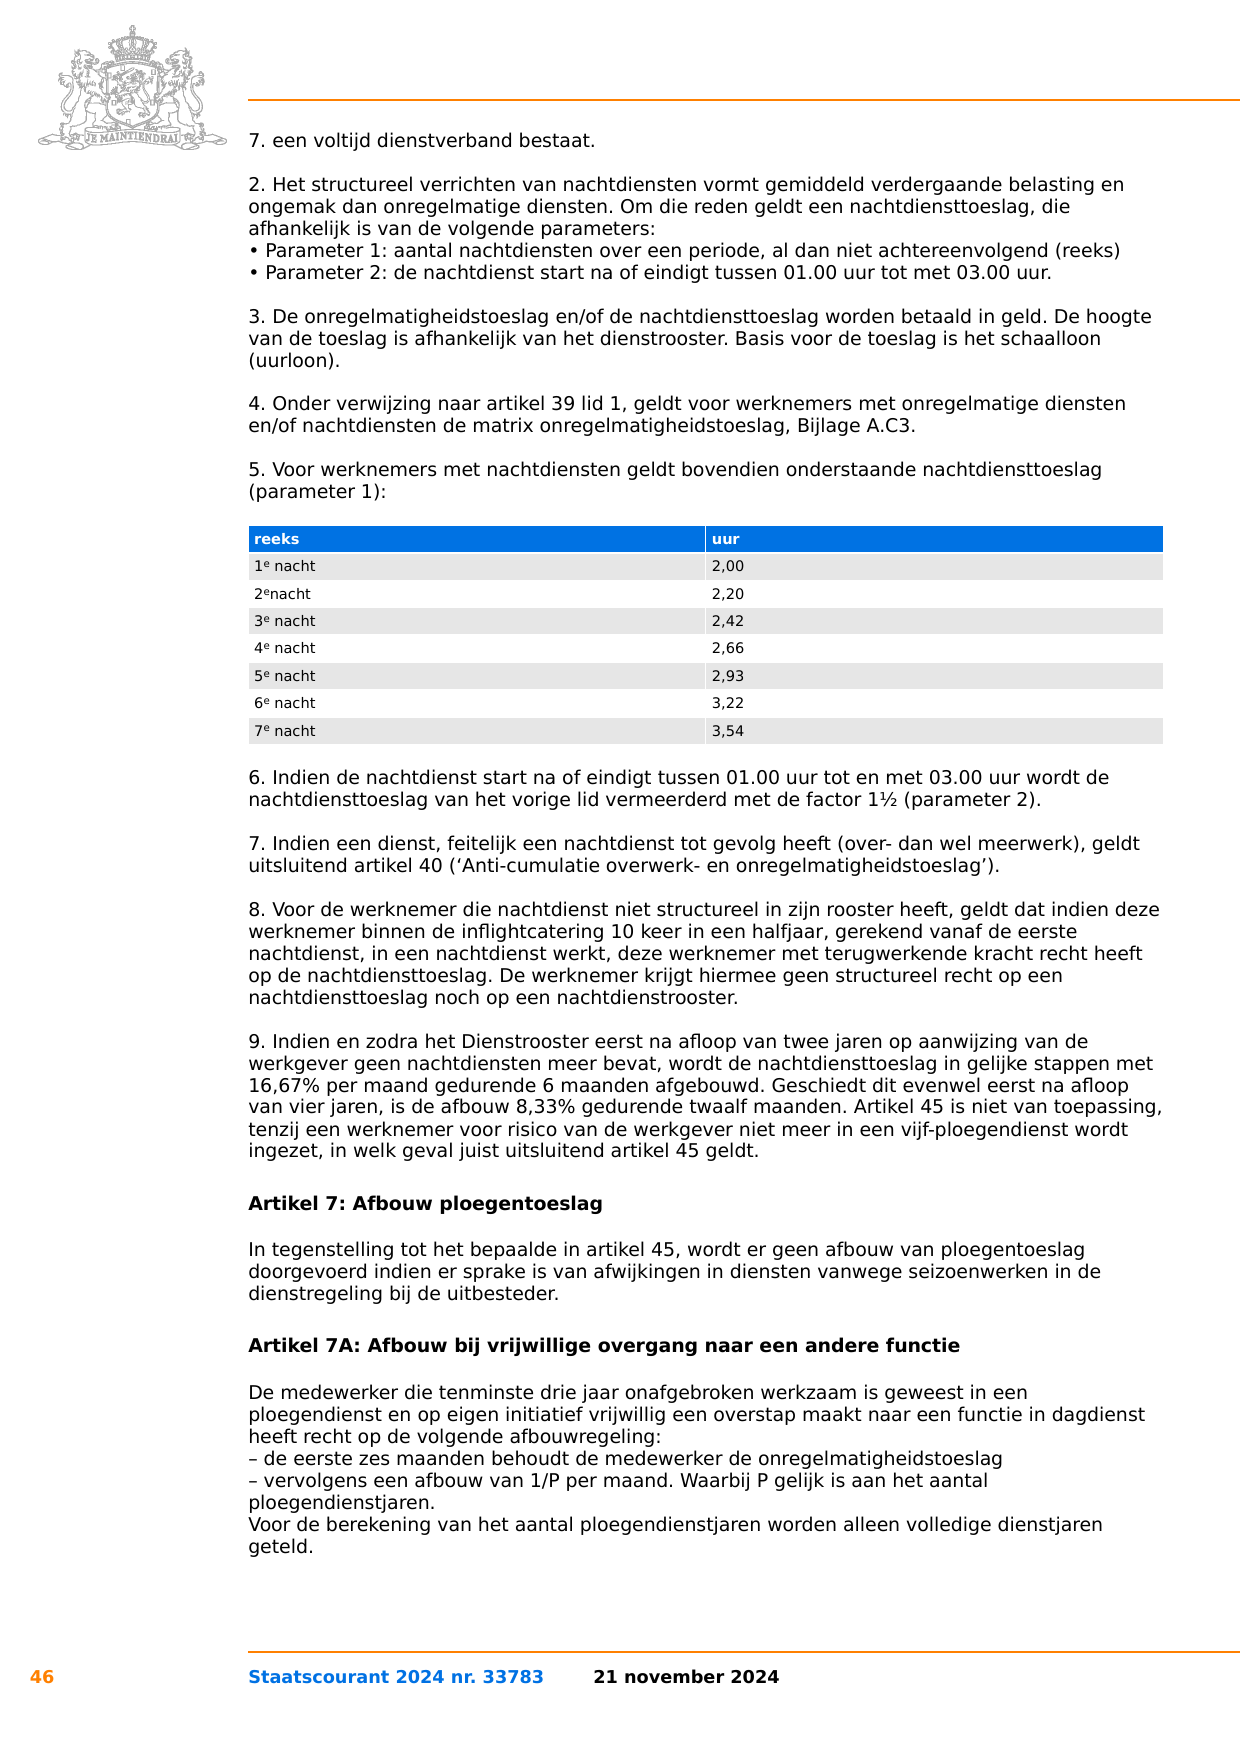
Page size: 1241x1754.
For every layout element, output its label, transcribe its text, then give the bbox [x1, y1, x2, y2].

table_cell 3,54 [706, 718, 1163, 744]
text – vervolgens een afbouw van 1/P per maand. Waarbij P gelijk is aan het aantal ploegendienstjaren. [248, 1470, 1163, 1514]
text 3. De onregelmatigheidstoeslag en/of de nachtdiensttoeslag worden betaald in geld. De hoogte van de toeslag is afhankelijk van het dienstrooster. Basis voor de toeslag is het schaalloon (uurloon). [248, 306, 1163, 371]
text De medewerker die tenminste drie jaar onafgebroken werkzaam is geweest in een ploegendienst en op eigen initiatief vrijwillig een overstap maakt naar een functie in dagdienst heeft recht op de volgende afbouwregeling: [248, 1382, 1163, 1448]
text 9. Indien en zodra het Dienstrooster eerst na afloop van twee jaren op aanwijzing van de werkgever geen nachtdiensten meer bevat, wordt de nachtdiensttoeslag in gelijke stappen met 16,67% per maand gedurende 6 maanden afgebouwd. Geschiedt dit evenwel eerst na afloop van vier jaren, is de afbouw 8,33% gedurende twaalf maanden. Artikel 45 is niet van toepassing, tenzij een werknemer voor risico van de werkgever niet meer in een vijf-ploegendienst wordt ingezet, in welk geval juist uitsluitend artikel 45 geldt. [248, 1031, 1163, 1162]
table_header reeks [249, 526, 705, 552]
table_cell 2enacht [249, 581, 705, 607]
table_cell 7e nacht [249, 718, 705, 744]
text 7. een voltijd dienstverband bestaat. [248, 130, 1163, 152]
table_cell 2,00 [706, 554, 1163, 580]
text 7. Indien een dienst, feitelijk een nachtdienst tot gevolg heeft (over- dan wel meerwerk), geldt uitsluitend artikel 40 (‘Anti-cumulatie overwerk- en onregelmatigheidstoeslag’). [248, 833, 1163, 877]
text 5. Voor werknemers met nachtdiensten geldt bovendien onderstaande nachtdiensttoeslag (parameter 1): [248, 459, 1163, 503]
picture [38, 25, 227, 150]
subtitle Artikel 7A: Afbouw bij vrijwillige overgang naar een andere functie [248, 1335, 1163, 1357]
table_cell 2,20 [706, 581, 1163, 607]
table_cell 6e nacht [249, 690, 705, 717]
text – de eerste zes maanden behoudt de medewerker de onregelmatigheidstoeslag [248, 1448, 1163, 1470]
table_cell 5e nacht [249, 663, 705, 689]
table_cell 1e nacht [249, 554, 705, 580]
table_cell 3,22 [706, 690, 1163, 717]
text 4. Onder verwijzing naar artikel 39 lid 1, geldt voor werknemers met onregelmatige diensten en/of nachtdiensten de matrix onregelmatigheidstoeslag, Bijlage A.C3. [248, 393, 1163, 437]
text Voor de berekening van het aantal ploegendienstjaren worden alleen volledige dienstjaren geteld. [248, 1514, 1163, 1558]
text 2. Het structureel verrichten van nachtdiensten vormt gemiddeld verdergaande belasting en ongemak dan onregelmatige diensten. Om die reden geldt een nachtdiensttoeslag, die afhankelijk is van de volgende parameters: [248, 174, 1163, 240]
table_cell 3e nacht [249, 608, 705, 634]
table_header uur [706, 526, 1163, 552]
table_cell 2,93 [706, 663, 1163, 689]
text 6. Indien de nachtdienst start na of eindigt tussen 01.00 uur tot en met 03.00 uur wordt de nachtdiensttoeslag van het vorige lid vermeerderd met de factor 1½ (parameter 2). [248, 767, 1163, 811]
text • Parameter 1: aantal nachtdiensten over een periode, al dan niet achtereenvolgend (reeks) [248, 240, 1163, 262]
text • Parameter 2: de nachtdienst start na of eindigt tussen 01.00 uur tot met 03.00 uur. [248, 262, 1163, 284]
subtitle Artikel 7: Afbouw ploegentoeslag [248, 1192, 1163, 1214]
text In tegenstelling tot het bepaalde in artikel 45, wordt er geen afbouw van ploegentoeslag doorgevoerd indien er sprake is van afwijkingen in diensten vanwege seizoenwerken in de dienstregeling bij de uitbesteder. [248, 1239, 1163, 1305]
text 8. Voor de werknemer die nachtdienst niet structureel in zijn rooster heeft, geldt dat indien deze werknemer binnen de inflightcatering 10 keer in een halfjaar, gerekend vanaf de eerste nachtdienst, in een nachtdienst werkt, deze werknemer met terugwerkende kracht recht heeft op de nachtdiensttoeslag. De werknemer krijgt hiermee geen structureel recht op een nachtdiensttoeslag noch op een nachtdienstrooster. [248, 899, 1163, 1009]
table_cell 2,66 [706, 636, 1163, 662]
table_cell 2,42 [706, 608, 1163, 634]
table_cell 4e nacht [249, 636, 705, 662]
